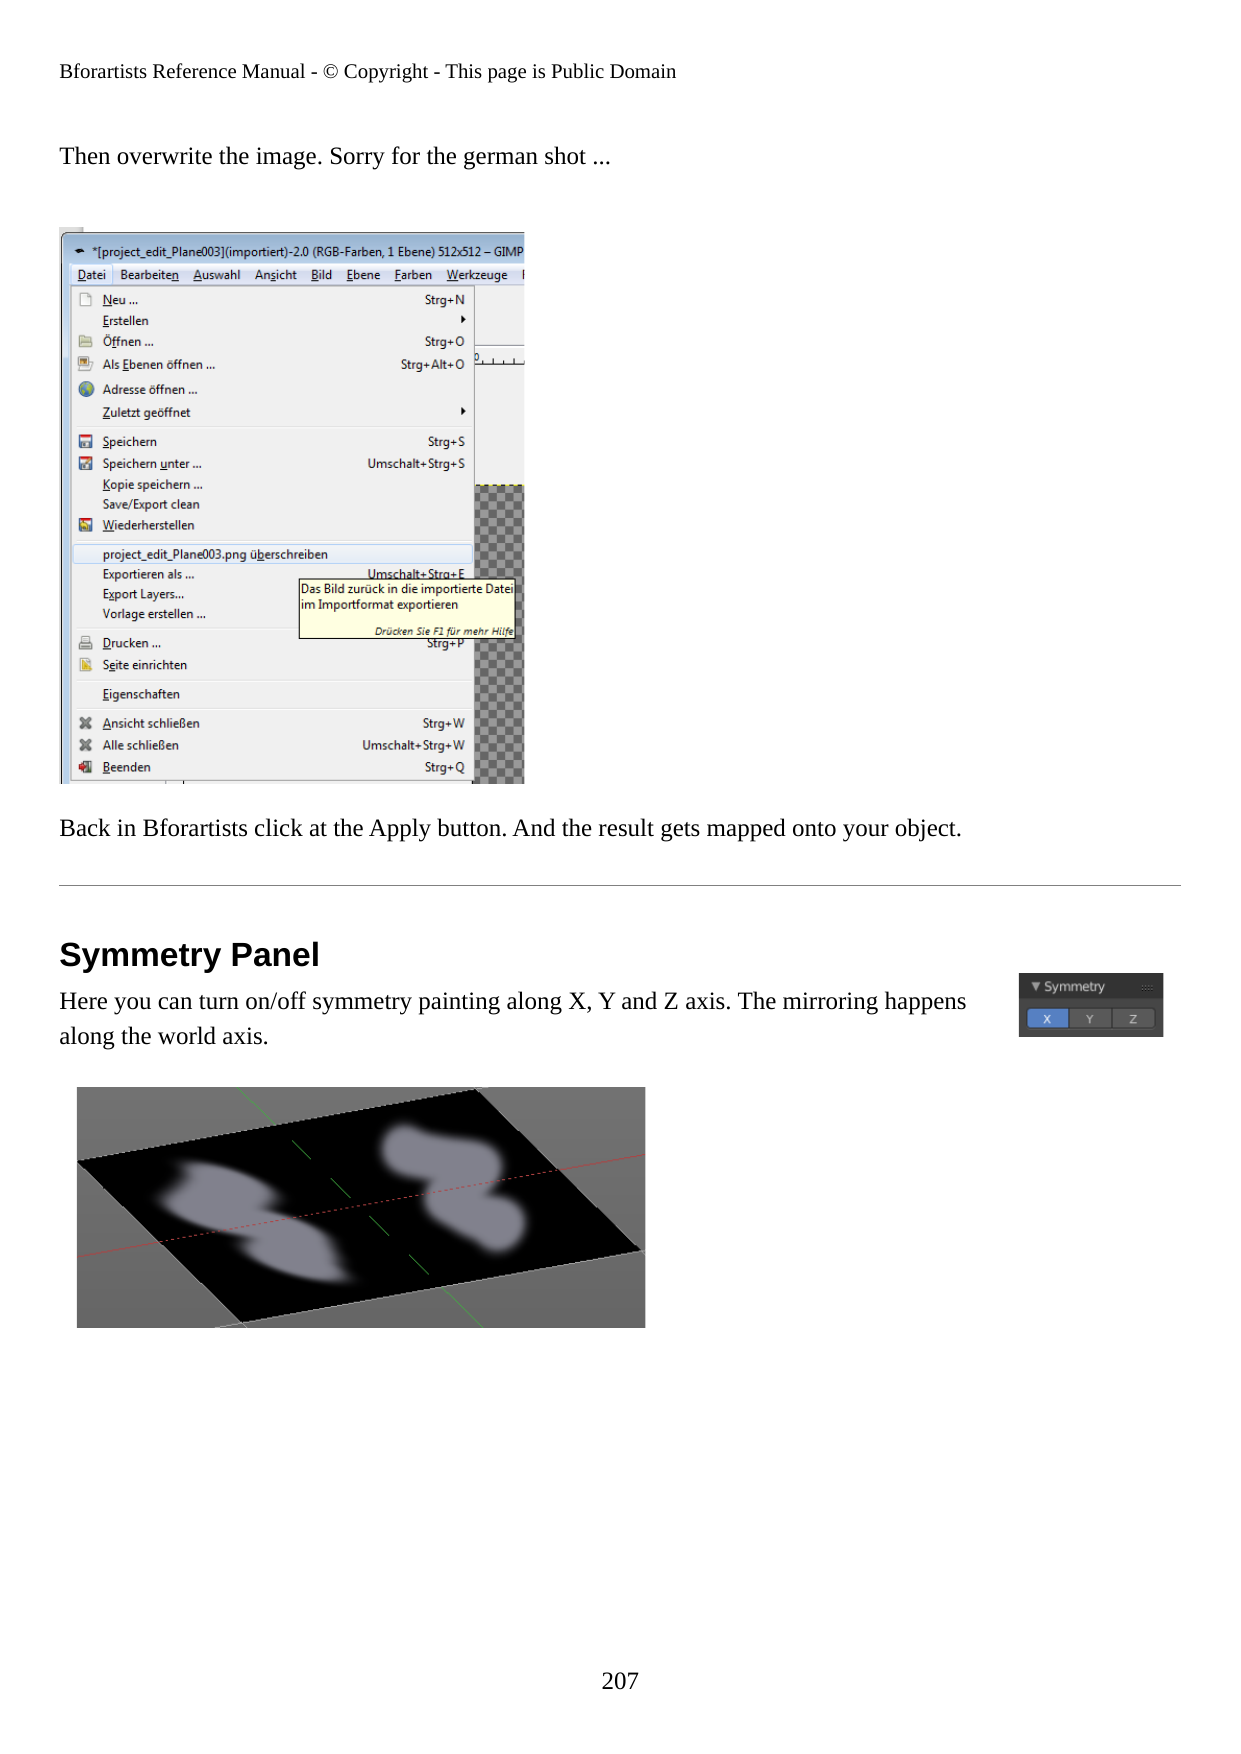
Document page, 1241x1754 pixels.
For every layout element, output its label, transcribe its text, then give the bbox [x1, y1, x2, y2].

picture [59, 227, 525, 784]
picture [76, 1087, 646, 1328]
text Back in Bforartists click at the Apply button. And the result gets mapped onto your object. [59, 813, 1181, 841]
picture [1018, 973, 1164, 1037]
text Here you can turn on/off symmetry painting along X, Y and Z axis. The mirroring happens along the world axis. [59, 986, 1181, 1049]
text Then overwrite the image. Sorry for the german shot ... [59, 141, 1181, 170]
subtitle Symmetry Panel [59, 935, 1181, 974]
